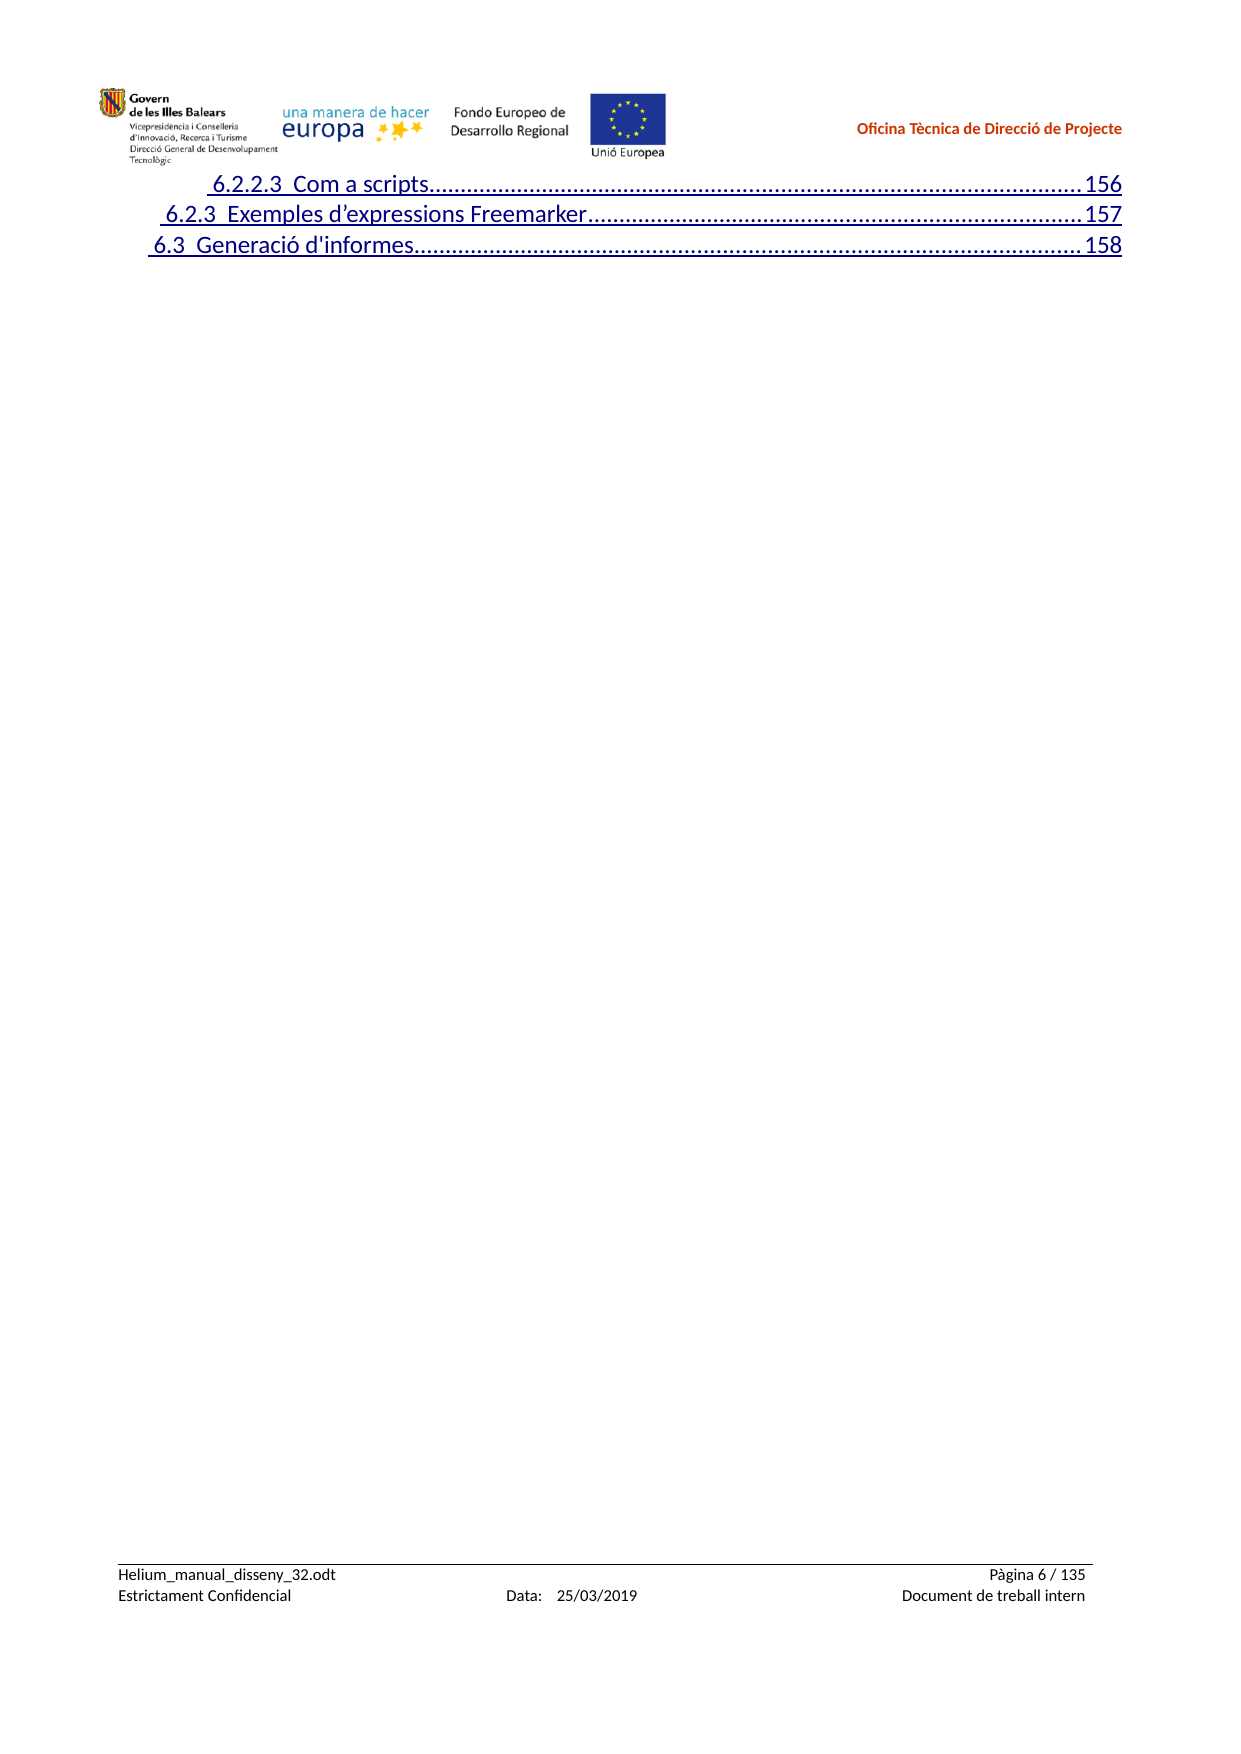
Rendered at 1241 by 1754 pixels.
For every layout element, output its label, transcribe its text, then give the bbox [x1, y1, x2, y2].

text 6.3 Generació d'informes 158 [148, 229, 1122, 255]
text 6.2.3 Exemples d’expressions Freemarker 157 [160, 198, 1122, 224]
picture [99, 87, 668, 166]
text 6.2.2.3 Com a scripts 156 [207, 168, 1122, 194]
